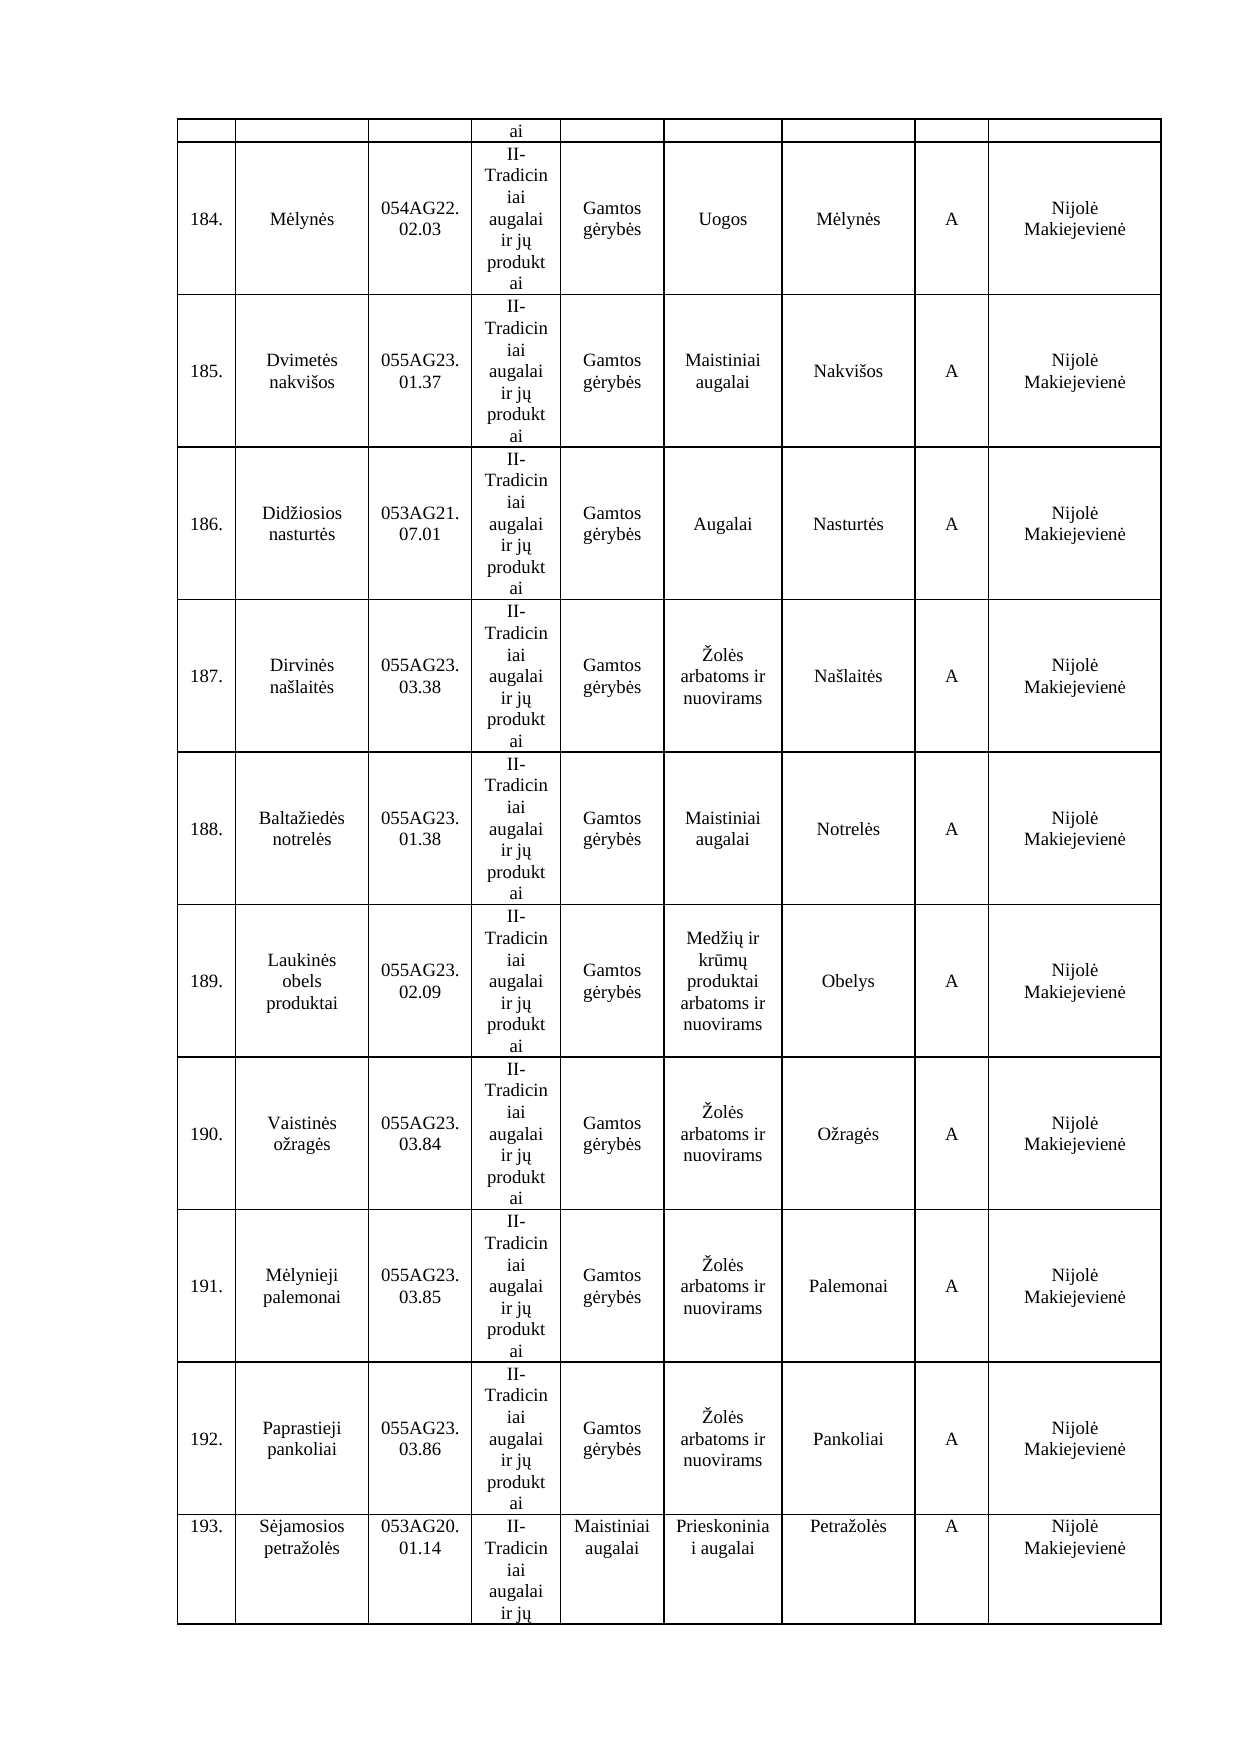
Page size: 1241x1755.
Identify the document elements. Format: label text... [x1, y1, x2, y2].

table_cell II-Tradiciniai augalai ir jų produktai [472, 1210, 560, 1361]
table_cell Pankoliai [783, 1363, 914, 1514]
table_cell Gamtos gėrybės [561, 1058, 663, 1209]
table_cell II-Tradiciniai augalai ir jų produktai [472, 295, 560, 446]
table_cell A [916, 295, 988, 446]
table_cell II-Tradiciniai augalai ir jų produktai [472, 753, 560, 904]
table_cell 188. [178, 753, 235, 904]
table_cell Uogos [665, 143, 781, 294]
table_cell Petražolės [783, 1515, 914, 1623]
table_cell Gamtos gėrybės [561, 448, 663, 599]
table_cell Gamtos gėrybės [561, 1363, 663, 1514]
table_cell [561, 120, 663, 141]
table_cell II-Tradiciniai augalai ir jų produktai [472, 1058, 560, 1209]
table_cell Gamtos gėrybės [561, 295, 663, 446]
table_cell [236, 120, 368, 141]
table_cell Medžių ir krūmų produktai arbatoms ir nuovirams [665, 905, 781, 1056]
table_cell 189. [178, 905, 235, 1056]
table_cell A [916, 905, 988, 1056]
table_cell Nijolė Makiejevienė [989, 295, 1160, 446]
table_cell 190. [178, 1058, 235, 1209]
table_cell A [916, 1210, 988, 1361]
table_cell Maistiniai augalai [561, 1515, 663, 1623]
table_cell 054AG22.02.03 [369, 143, 471, 294]
table_cell Maistiniai augalai [665, 295, 781, 446]
table_cell Nijolė Makiejevienė [989, 1210, 1160, 1361]
table_cell Didžiosios nasturtės [236, 448, 368, 599]
table_cell II-Tradiciniai augalai ir jų produktai [472, 143, 560, 294]
table_cell Žolės arbatoms ir nuovirams [665, 1363, 781, 1514]
table_cell Augalai [665, 448, 781, 599]
table_cell Nijolė Makiejevienė [989, 1363, 1160, 1514]
table_cell 055AG23.03.85 [369, 1210, 471, 1361]
table_cell [369, 120, 471, 141]
table_cell Paprastieji pankoliai [236, 1363, 368, 1514]
table_cell Baltažiedės notrelės [236, 753, 368, 904]
table_cell 055AG23.01.37 [369, 295, 471, 446]
table_cell 055AG23.03.84 [369, 1058, 471, 1209]
table_cell 186. [178, 448, 235, 599]
table_cell Obelys [783, 905, 914, 1056]
table_cell Gamtos gėrybės [561, 753, 663, 904]
table_cell Nijolė Makiejevienė [989, 143, 1160, 294]
table_cell Laukinės obels produktai [236, 905, 368, 1056]
table_cell 193. [178, 1515, 235, 1623]
table_cell Žolės arbatoms ir nuovirams [665, 1210, 781, 1361]
table_cell II-Tradiciniai augalai ir jų produktai [472, 1363, 560, 1514]
table_cell A [916, 753, 988, 904]
table_cell 055AG23.03.38 [369, 600, 471, 751]
table_cell 055AG23.01.38 [369, 753, 471, 904]
table_cell 185. [178, 295, 235, 446]
table_cell Nijolė Makiejevienė [989, 1058, 1160, 1209]
table_cell Nijolė Makiejevienė [989, 1515, 1160, 1623]
table_cell Notrelės [783, 753, 914, 904]
table_cell 053AG20.01.14 [369, 1515, 471, 1623]
table_cell Gamtos gėrybės [561, 1210, 663, 1361]
table_cell Gamtos gėrybės [561, 143, 663, 294]
table_cell 192. [178, 1363, 235, 1514]
table_cell A [916, 1515, 988, 1623]
table_cell [916, 120, 988, 141]
table_cell Gamtos gėrybės [561, 600, 663, 751]
table_cell Prieskoniniai augalai [665, 1515, 781, 1623]
table_cell Vaistinės ožragės [236, 1058, 368, 1209]
table_cell Mėlynės [236, 143, 368, 294]
table_cell ai [472, 120, 560, 141]
table_cell 191. [178, 1210, 235, 1361]
table_cell Maistiniai augalai [665, 753, 781, 904]
table_cell Žolės arbatoms ir nuovirams [665, 600, 781, 751]
table_cell 053AG21.07.01 [369, 448, 471, 599]
table_cell 187. [178, 600, 235, 751]
table_cell II-Tradiciniai augalai ir jų produktai [472, 448, 560, 599]
table_cell A [916, 1058, 988, 1209]
table_cell 184. [178, 143, 235, 294]
table_cell Žolės arbatoms ir nuovirams [665, 1058, 781, 1209]
table_cell Nakvišos [783, 295, 914, 446]
table_cell 055AG23.02.09 [369, 905, 471, 1056]
table_cell A [916, 143, 988, 294]
table_cell II-Tradiciniai augalai ir jų produktai [472, 905, 560, 1056]
table_cell Mėlynės [783, 143, 914, 294]
table_cell II-Tradiciniai augalai ir jų [472, 1515, 560, 1623]
table_cell Dirvinės našlaitės [236, 600, 368, 751]
table_cell [178, 120, 235, 141]
table_cell Nijolė Makiejevienė [989, 448, 1160, 599]
table_cell Sėjamosios petražolės [236, 1515, 368, 1623]
table_cell Našlaitės [783, 600, 914, 751]
table_cell Nijolė Makiejevienė [989, 600, 1160, 751]
table_cell [665, 120, 781, 141]
table_cell A [916, 600, 988, 751]
table_cell Nijolė Makiejevienė [989, 905, 1160, 1056]
table_cell II-Tradiciniai augalai ir jų produktai [472, 600, 560, 751]
table_cell Mėlynieji palemonai [236, 1210, 368, 1361]
table_cell 055AG23.03.86 [369, 1363, 471, 1514]
table_cell Palemonai [783, 1210, 914, 1361]
table_cell Nijolė Makiejevienė [989, 753, 1160, 904]
table_cell A [916, 448, 988, 599]
table_cell Dvimetės nakvišos [236, 295, 368, 446]
table_cell Gamtos gėrybės [561, 905, 663, 1056]
table_cell [783, 120, 914, 141]
table_cell A [916, 1363, 988, 1514]
table_cell [989, 120, 1160, 141]
table_cell Nasturtės [783, 448, 914, 599]
table_cell Ožragės [783, 1058, 914, 1209]
